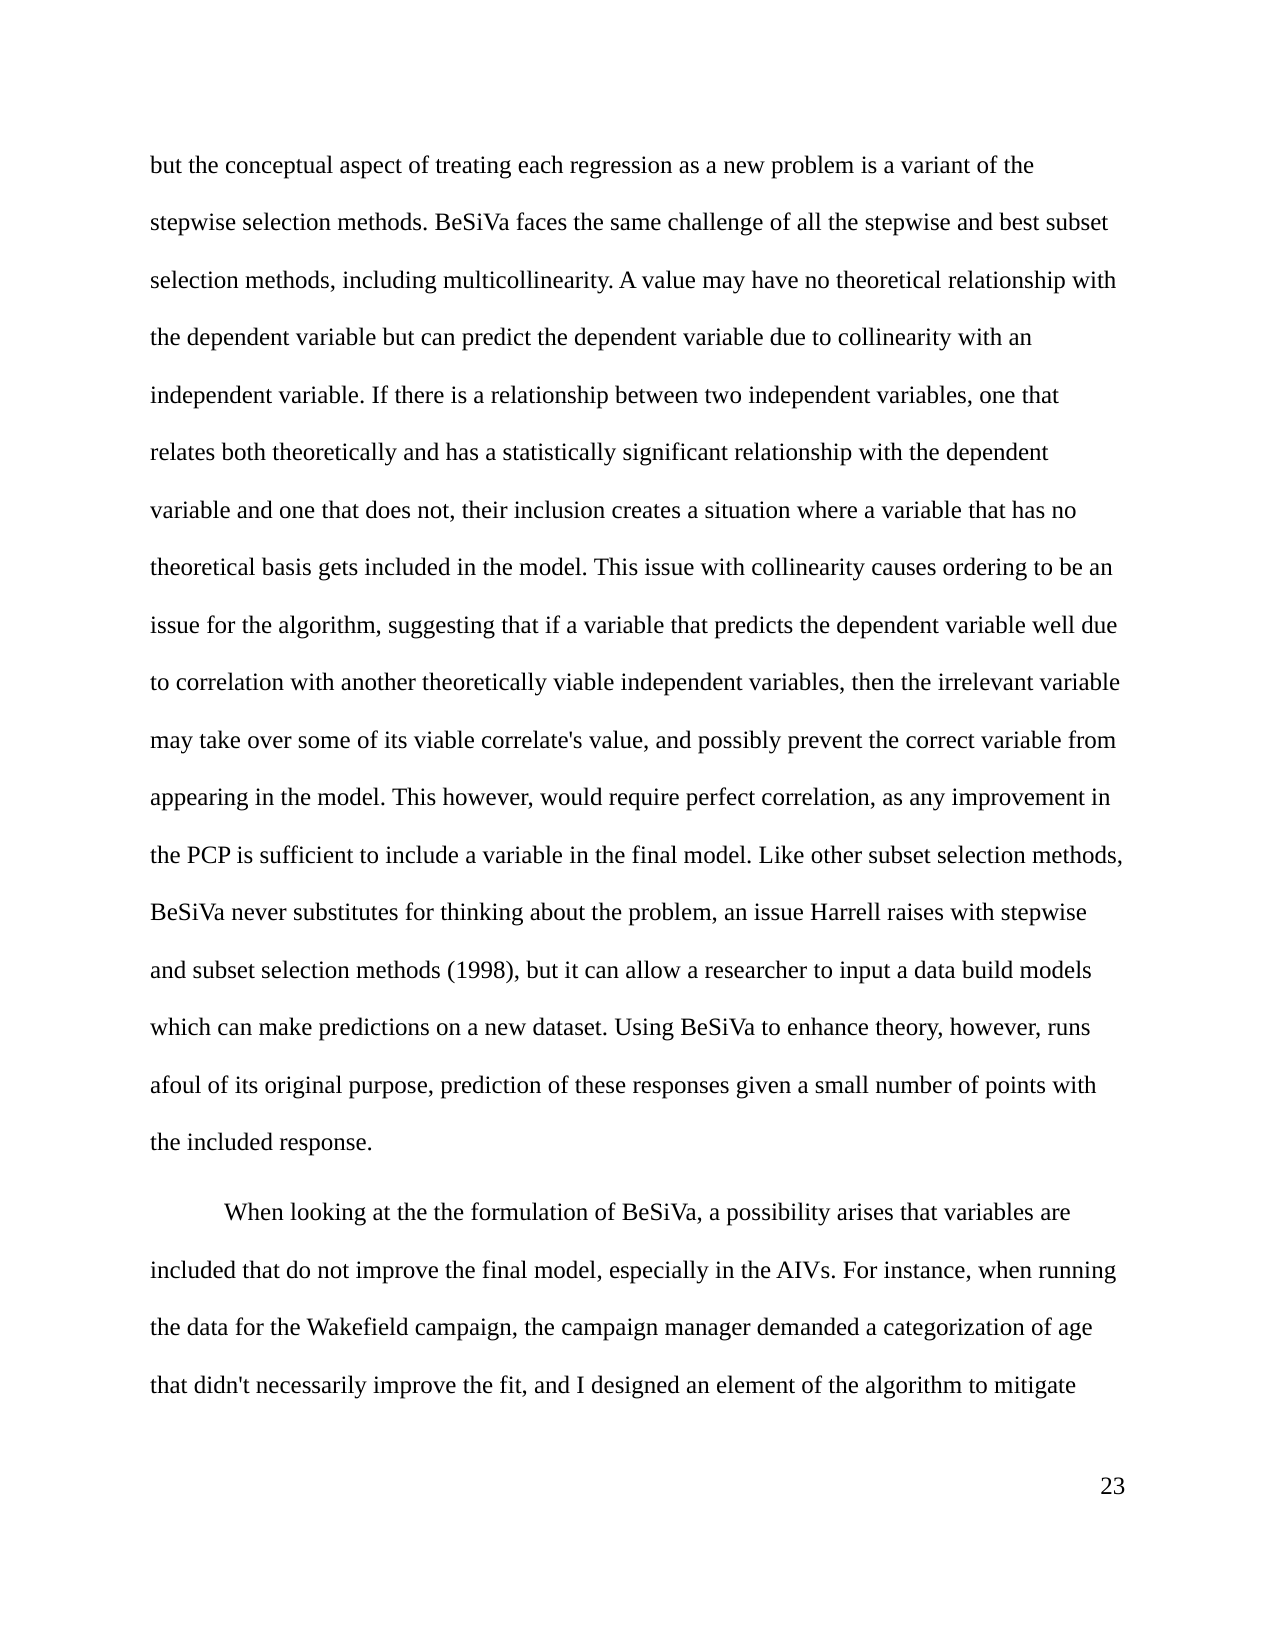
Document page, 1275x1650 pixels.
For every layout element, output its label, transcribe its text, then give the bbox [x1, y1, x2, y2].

text When looking at the the formulation of BeSiVa, a possibility arises that variables are included that do not improve the final model, especially in the AIVs. For instance, when running the data for the Wakefield campaign, the campaign manager demanded a categorization of age that didn't necessarily improve the fit, and I designed an element of the algorithm to mitigate [150, 1197, 1125, 1399]
text but the conceptual aspect of treating each regression as a new problem is a variant of the stepwise selection methods. BeSiVa faces the same challenge of all the stepwise and best subset selection methods, including multicollinearity. A value may have no theoretical relationship with the dependent variable but can predict the dependent variable due to collinearity with an independent variable. If there is a relationship between two independent variables, one that relates both theoretically and has a statistically significant relationship with the dependent variable and one that does not, their inclusion creates a situation where a variable that has no theoretical basis gets included in the model. This issue with collinearity causes ordering to be an issue for the algorithm, suggesting that if a variable that predicts the dependent variable well due to correlation with another theoretically viable independent variables, then the irrelevant variable may take over some of its viable correlate's value, and possibly prevent the correct variable from appearing in the model. This however, would require perfect correlation, as any improvement in the PCP is sufficient to include a variable in the final model. Like other subset selection methods, BeSiVa never substitutes for thinking about the problem, an issue Harrell raises with stepwise and subset selection methods (1998), but it can allow a researcher to input a data build models which can make predictions on a new dataset. Using BeSiVa to enhance theory, however, runs afoul of its original purpose, prediction of these responses given a small number of points with the included response. [150, 150, 1125, 1156]
